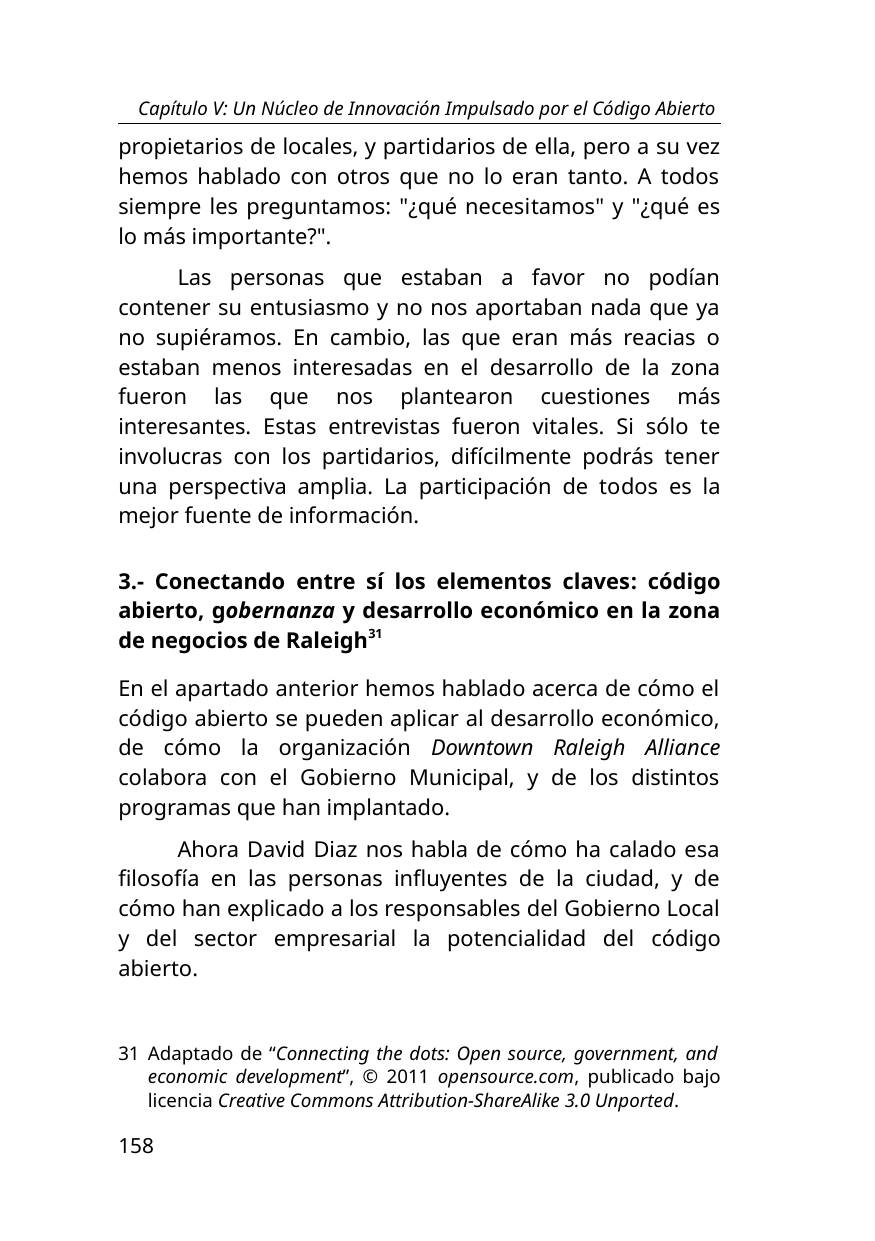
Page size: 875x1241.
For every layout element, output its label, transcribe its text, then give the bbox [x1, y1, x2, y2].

text Ahora David Diaz nos habla de cómo ha calado esa filo­sofía en las personas influyentes de la ciudad, y de cómo han explicado a los responsables del Gobierno Local y del sector empresarial la potencialidad del código abierto. [118, 833, 721, 982]
text En el apartado anterior hemos hablado acerca de cómo el có­digo abierto se pueden aplicar al desarrollo económico, de cómo la organización Downtown Raleigh Alliance colabora con el Gobierno Municipal, y de los distintos programas que han implantado. [118, 673, 721, 822]
text Las personas que estaban a favor no podían contener su entusiasmo y no nos aportaban nada que ya no supiéramos. En cambio, las que eran más reacias o estaban menos intere­sadas en el desarrollo de la zona fueron las que nos plantea­ron cuestiones más interesantes. Estas entrevistas fueron vita­les. Si sólo te involucras con los partidarios, difícilmente podrás tener una perspectiva amplia. La participación de to­dos es la mejor fuente de información. [118, 262, 721, 530]
text Adaptado de “Connecting the dots: Open source, government, and economic development”, © 2011 opensource.com, publicado bajo licencia Creative Commons Attribution-ShareAlike 3.0 Unported. [118, 1041, 721, 1112]
text propietarios de locales, y parti­darios de ella, pero a su vez hemos hablado con otros que no lo eran tanto. A todos siempre les preguntamos: "¿qué necesi­tamos" y "¿qué es lo más importante?". [118, 131, 721, 250]
subtitle 3.- Conectando entre sí los elementos claves: código abierto, gobernanza y desarrollo económico en la zona de negocios de Raleigh [118, 566, 721, 655]
